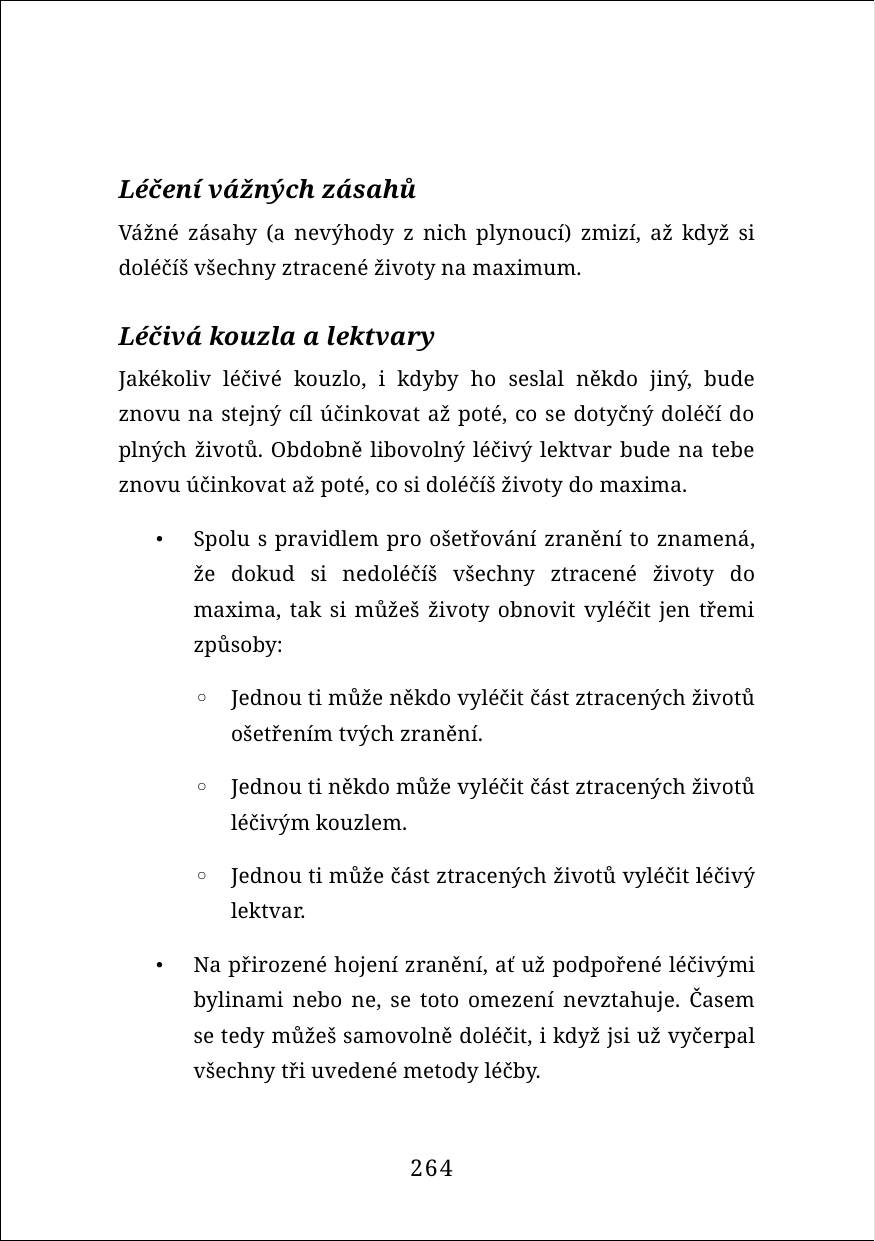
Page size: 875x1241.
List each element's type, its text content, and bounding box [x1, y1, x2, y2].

list Jednou ti někdo může vyléčit část ztracených životů léčivým kouzlem. [193, 772, 756, 836]
text Jakékoliv léčivé kouzlo, i kdyby ho seslal někdo jiný, bude znovu na stejný cíl účinkovat až poté, co se dotyčný doléčí do plných životů. Obdobně libovolný léčivý lektvar bude na tebe znovu účinkovat až poté, co si doléčíš životy do maxima. [118, 364, 756, 499]
list Jednou ti může někdo vyléčit část ztracených životů ošetřením tvých zranění. [193, 683, 756, 747]
list Jednou ti může část ztracených životů vyléčit léčivý lektvar. [193, 861, 756, 925]
subtitle Léčivá kouzla a lektvary [118, 318, 756, 352]
list Na přirozené hojení zranění, ať už podpořené léčivými bylinami nebo ne, se toto omezení nevztahuje. Časem se tedy můžeš samovolně doléčit, i když jsi už vyčerpal všechny tři uvedené metody léčby. [156, 950, 756, 1085]
text Vážné zásahy (a nevýhody z nich plynoucí) zmizí, až když si doléčíš všechny ztracené životy na maximum. [118, 218, 756, 282]
list Spolu s pravidlem pro ošetřování zranění to znamená, že dokud si nedoléčíš všechny ztracené životy do maxima, tak si můžeš životy obnovit vyléčit jen třemi způsoby: [156, 524, 756, 659]
subtitle Léčení vážných zásahů [118, 172, 756, 206]
